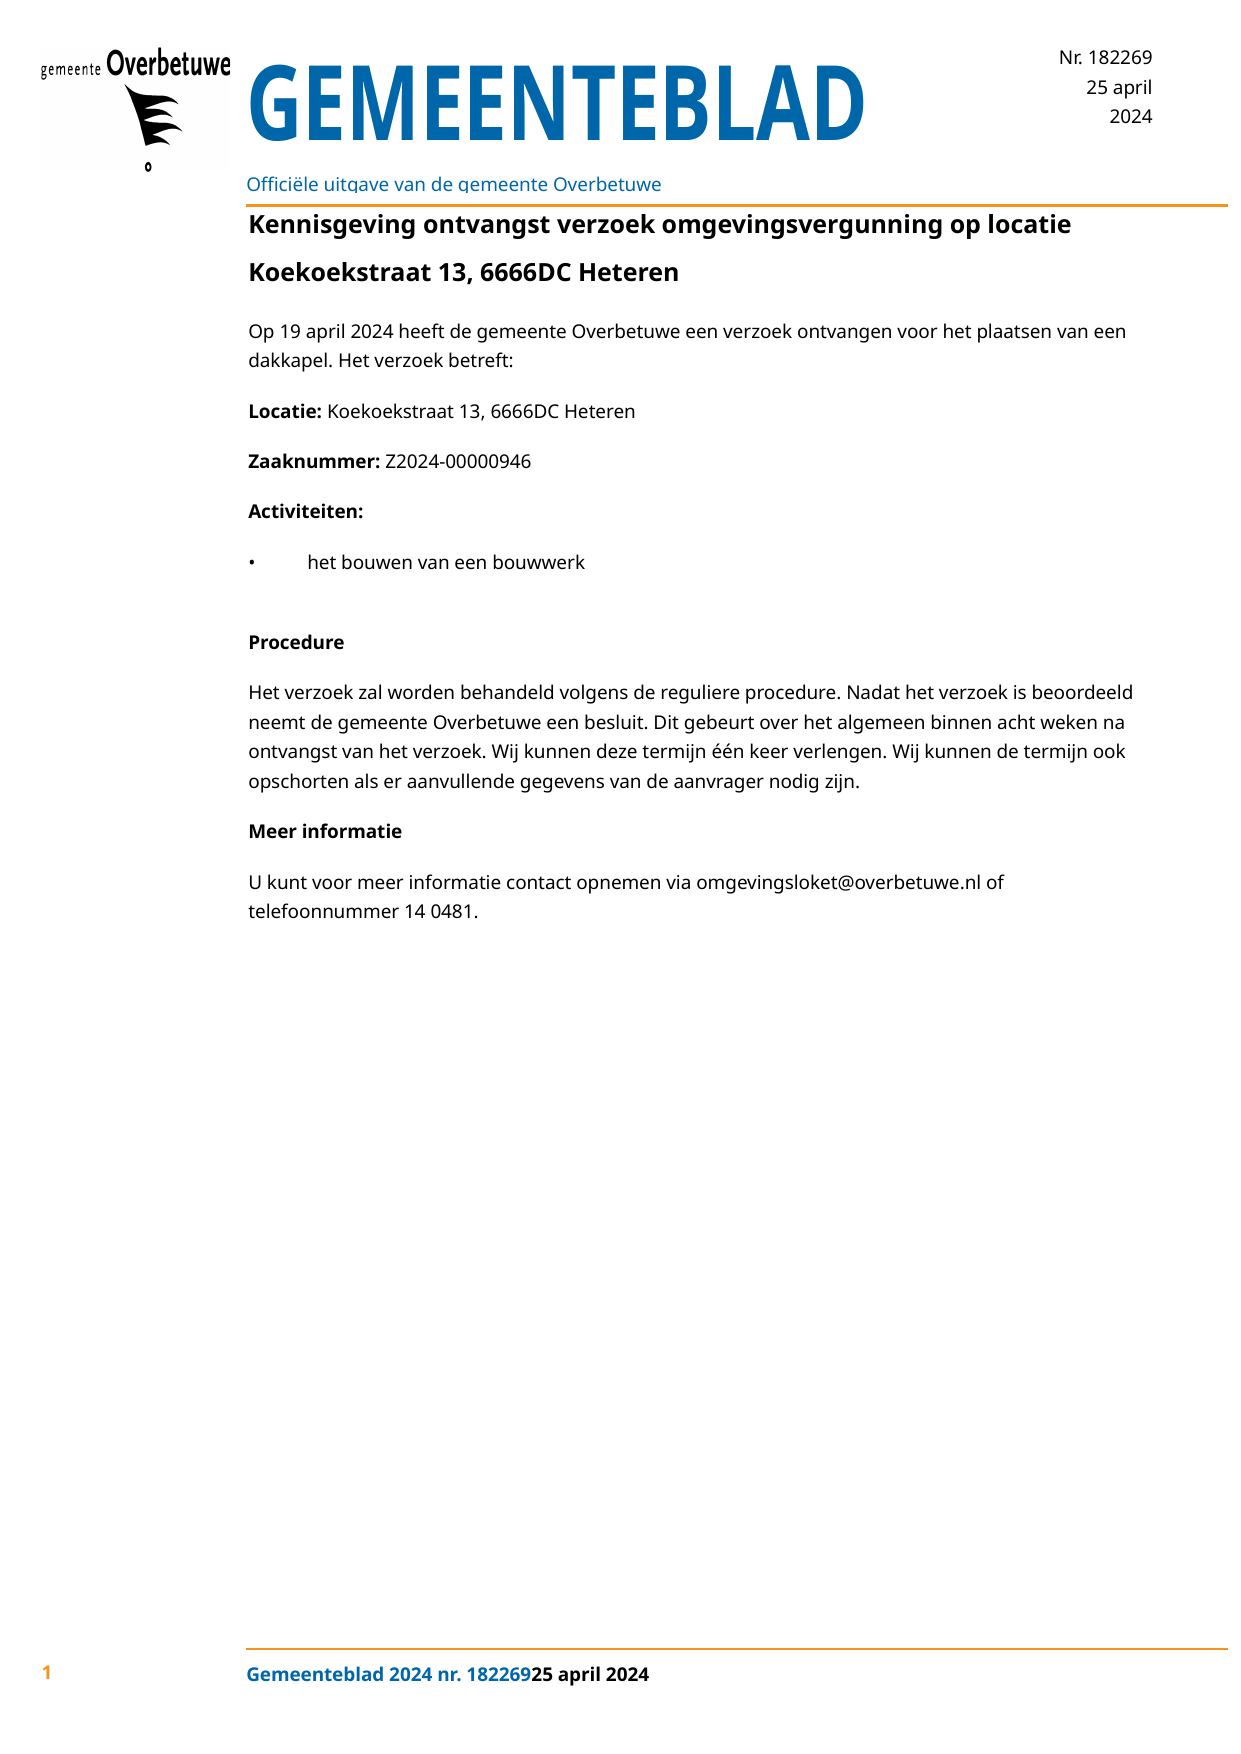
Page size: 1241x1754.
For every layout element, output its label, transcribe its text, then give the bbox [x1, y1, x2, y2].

picture [41, 47, 231, 172]
text Op 19 april 2024 heeft de gemeente Overbetuwe een verzoek ontvangen voor het plaatsen van een dakkapel. Het verzoek betreft: [248, 318, 1152, 373]
text Meer informatie [248, 819, 1152, 844]
text Zaaknummer: Z2024-00000946 [248, 448, 1152, 474]
text Activiteiten: [248, 499, 1152, 524]
text Het verzoek zal worden behandeld volgens de reguliere procedure. Nadat het verzoek is beoordeeld neemt de gemeente Overbetuwe een besluit. Dit gebeurt over het algemeen binnen acht weken na ontvangst van het verzoek. Wij kunnen deze termijn één keer verlengen. Wij kunnen de termijn ook opschorten als er aanvullende gegevens van de aanvrager nodig zijn. [248, 679, 1152, 794]
text Locatie: Koekoekstraat 13, 6666DC Heteren [248, 398, 1152, 424]
text U kunt voor meer informatie contact opnemen via omgevingsloket@overbetuwe.nl of telefoonnummer 14 0481. [248, 869, 1152, 924]
text Procedure [248, 629, 1152, 655]
text Kennisgeving ontvangst verzoek omgevingsvergunning op locatie Koekoekstraat 13, 6666DC Heteren [248, 207, 1152, 288]
list het bouwen van een bouwwerk [248, 549, 1152, 575]
